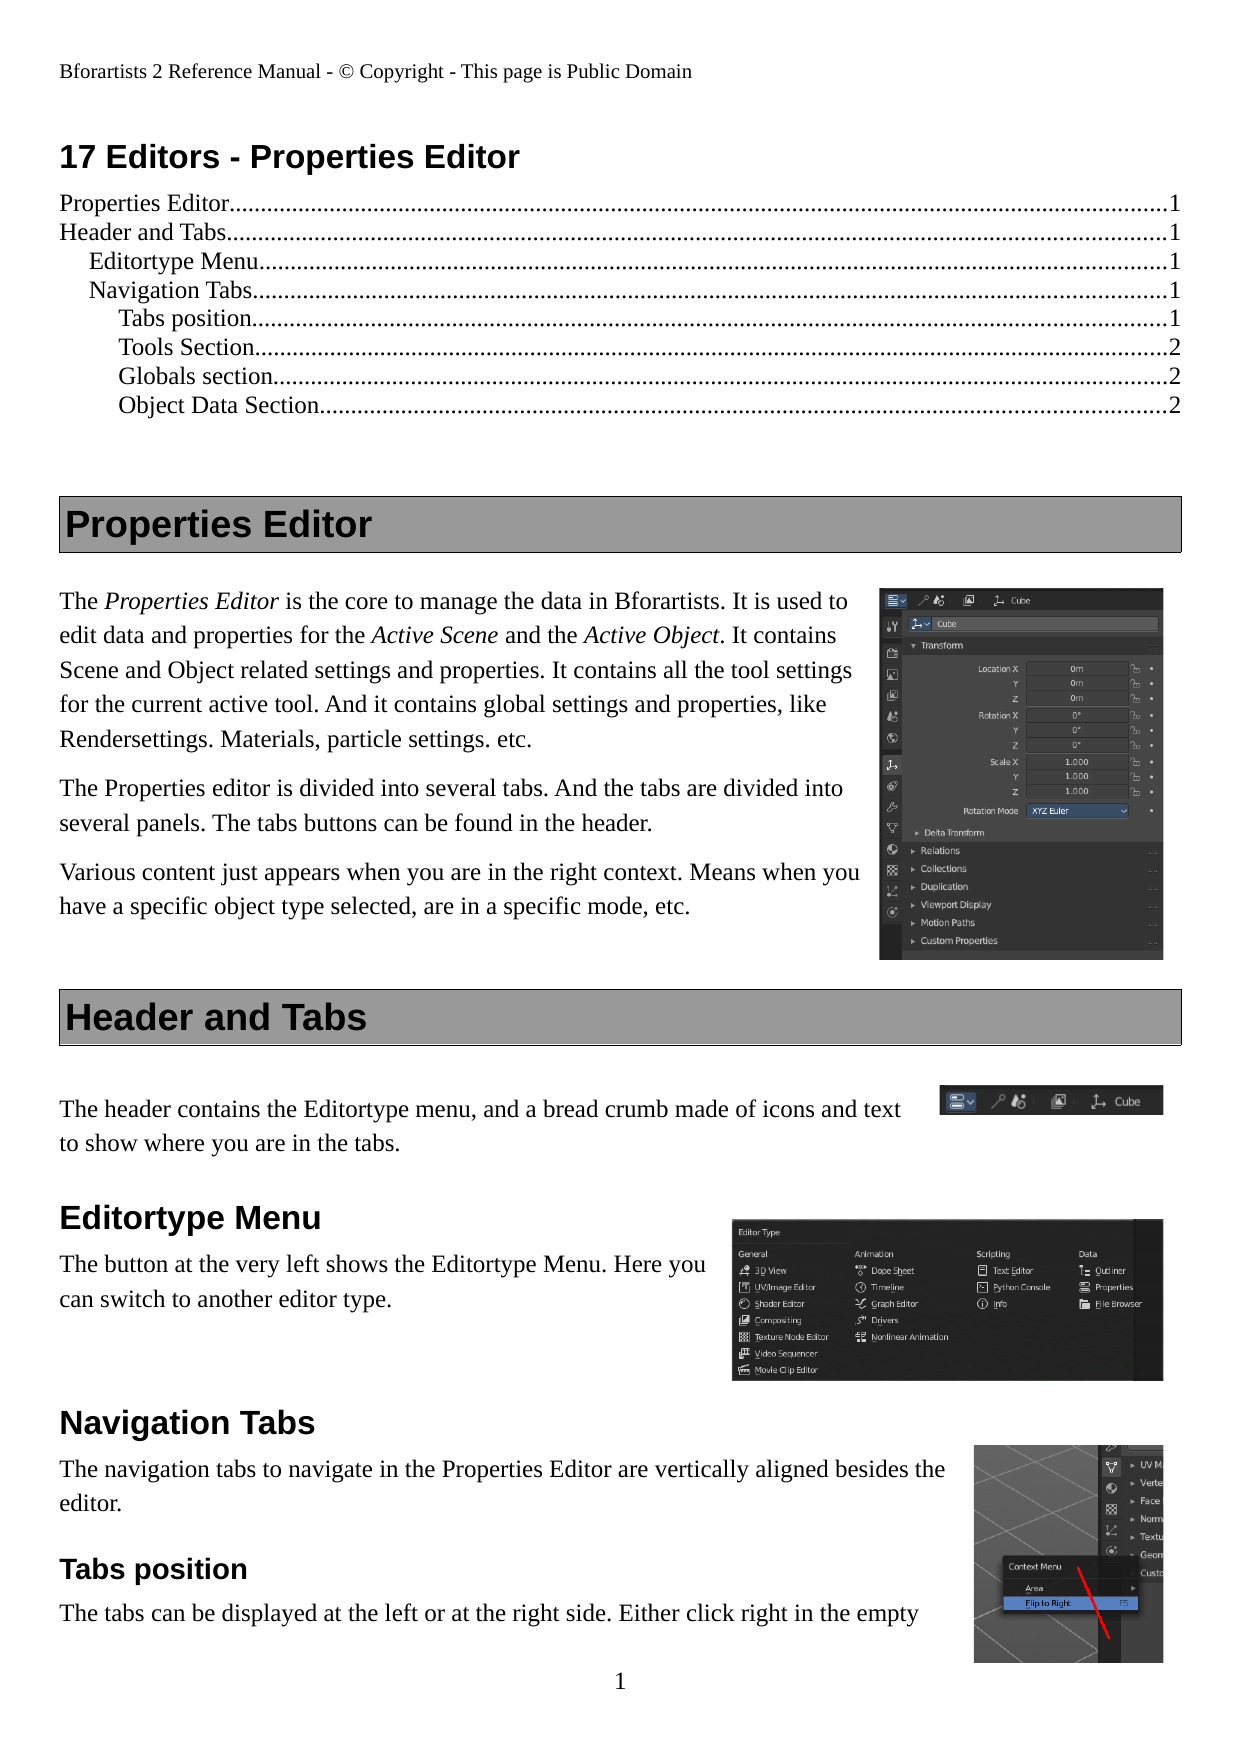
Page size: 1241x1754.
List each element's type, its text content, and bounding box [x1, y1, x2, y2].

picture [939, 1085, 1164, 1115]
subtitle Editortype Menu [59, 1198, 1181, 1237]
subtitle Navigation Tabs [59, 1403, 1181, 1441]
text The Properties editor is divided into several tabs. And the tabs are divided into several panels. The tabs buttons can be found in the header. [59, 773, 879, 836]
picture [731, 1219, 1164, 1381]
picture [973, 1445, 1164, 1663]
text Globals section 2 [118, 361, 1181, 390]
text Navigation Tabs 1 [88, 275, 1181, 303]
text Editortype Menu 1 [88, 246, 1181, 275]
text Various content just appears when you are in the right context. Means when you have a specific object type selected, are in a specific mode, etc. [59, 857, 879, 920]
text The header contains the Editortype menu, and a bread crumb made of icons and text to show where you are in the tabs. [59, 1094, 1181, 1157]
text The navigation tabs to navigate in the Properties Editor are vertically aligned besides the editor. [59, 1454, 973, 1517]
text Tabs position 1 [118, 303, 1181, 332]
text The button at the very left shows the Editortype Menu. Here you can switch to another editor type. [59, 1249, 731, 1312]
text Tools Section 2 [118, 332, 1181, 361]
picture [879, 588, 1164, 960]
text Header and Tabs 1 [59, 217, 1181, 246]
text The tabs can be displayed at the left or at the right side. Either click right in the empty [59, 1598, 973, 1627]
subtitle [1164, 1552, 1181, 1586]
text Object Data Section 2 [118, 390, 1181, 418]
subtitle 17 Editors - Properties Editor [59, 138, 1181, 176]
text The Properties Editor is the core to manage the data in Bforartists. It is used to edit data and properties for the Active Scene and the Active Object. It contains Scene and Object related settings and properties. It contains all the tool settings for the current active tool. And it contains global settings and properties, like Rendersettings. Materials, particle settings. etc. [59, 586, 1181, 753]
table_header Header and Tabs [60, 990, 1181, 1044]
subtitle Tabs position [59, 1552, 973, 1586]
text Properties Editor 1 [59, 188, 1181, 217]
table_header Properties Editor [60, 497, 1181, 552]
